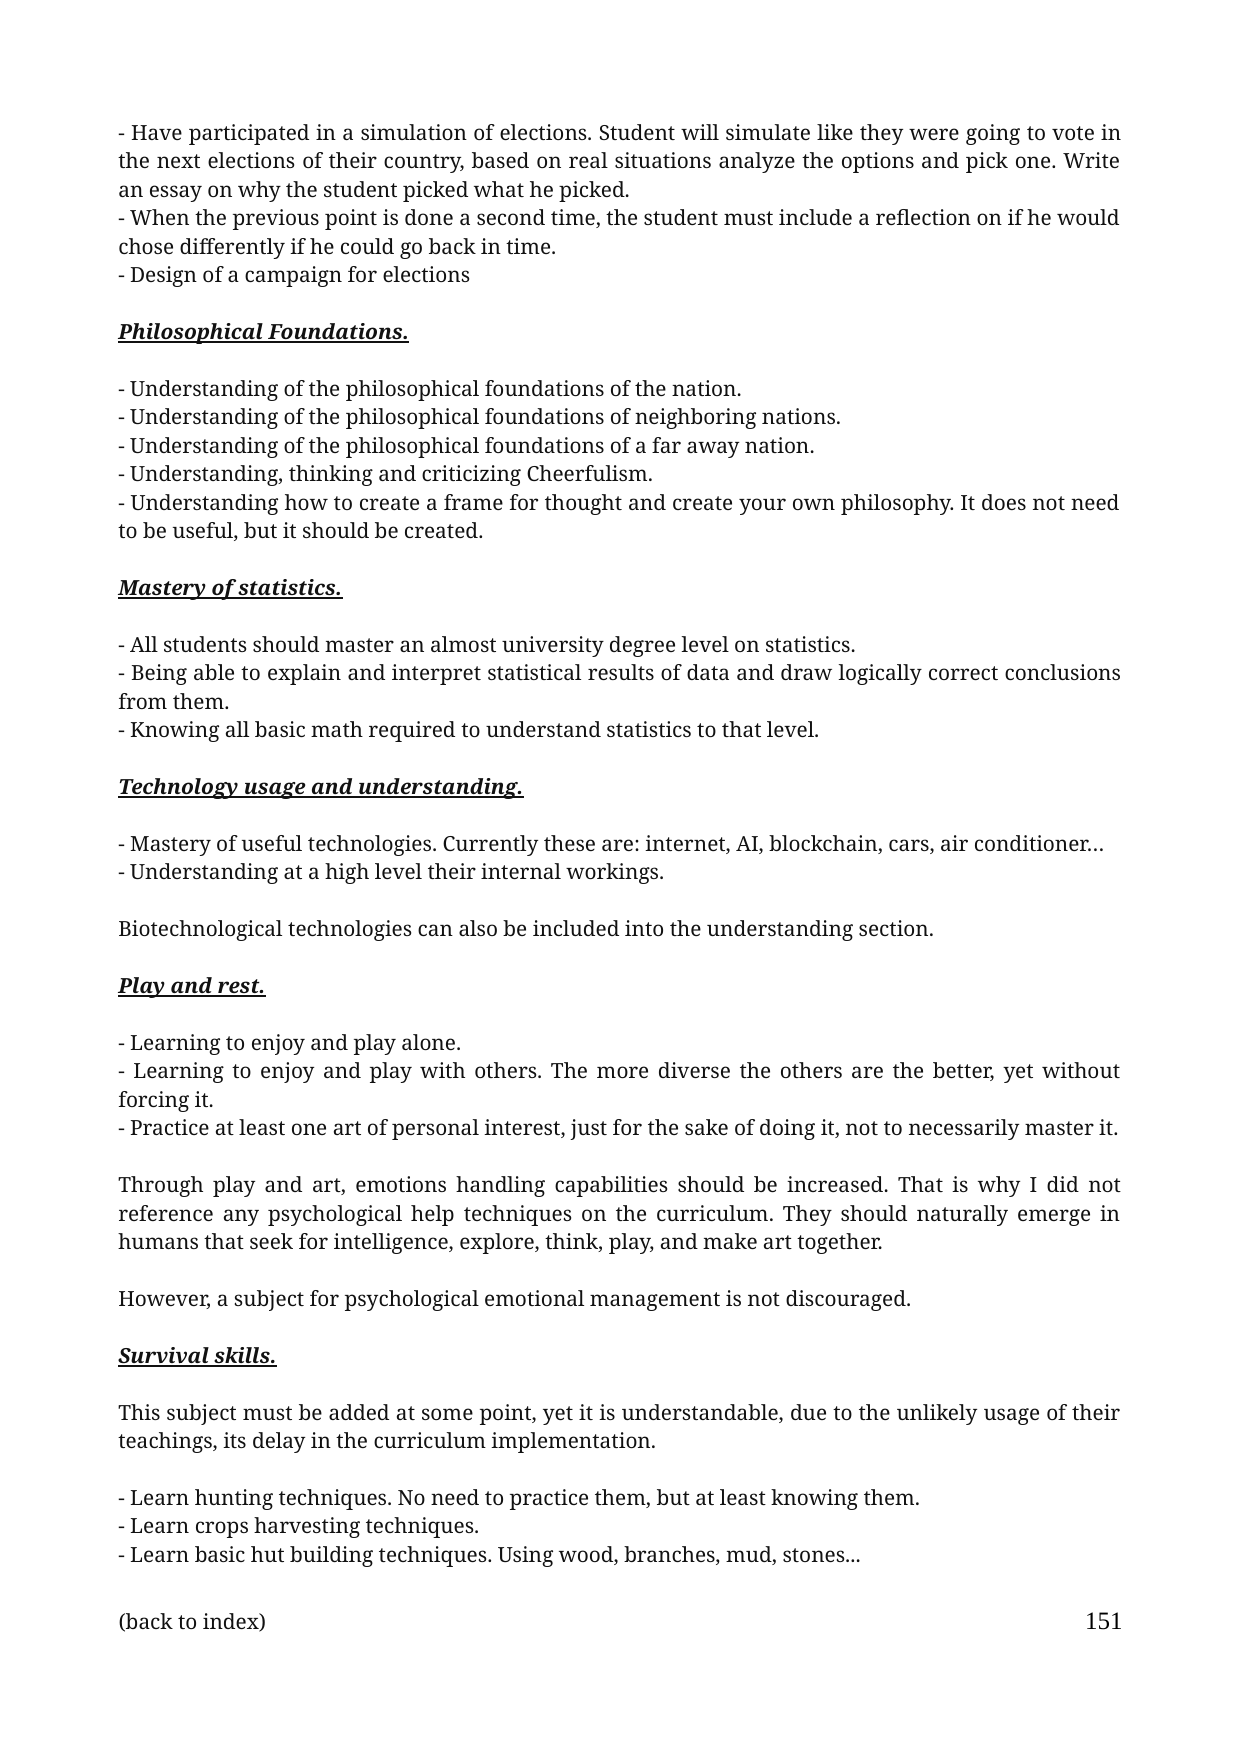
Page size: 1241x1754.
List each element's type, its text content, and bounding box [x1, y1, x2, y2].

text - Understanding of the philosophical foundations of the nation. [118, 374, 1122, 402]
text - Practice at least one art of personal interest, just for the sake of doing it, not to necessarily master it. [118, 1113, 1122, 1142]
text Philosophical Foundations. [118, 317, 1122, 346]
text Through play and art, emotions handling capabilities should be increased. That is why I did not reference any psychological help techniques on the curriculum. They should naturally emerge in humans that seek for intelligence, explore, think, play, and make art together. [118, 1170, 1122, 1256]
text - Design of a campaign for elections [118, 260, 1122, 289]
text - Mastery of useful technologies. Currently these are: internet, AI, blockchain, cars, air conditioner… [118, 829, 1122, 857]
text - Learn crops harvesting techniques. [118, 1512, 1122, 1540]
text - When the previous point is done a second time, the student must include a reflection on if he would chose differently if he could go back in time. [118, 203, 1122, 260]
text - Learn hunting techniques. No need to practice them, but at least knowing them. [118, 1483, 1122, 1512]
text - Understanding of the philosophical foundations of neighboring nations. [118, 402, 1122, 431]
text - Have participated in a simulation of elections. Student will simulate like they were going to vote in the next elections of their country, based on real situations analyze the options and pick one. Write an essay on why the student picked what he picked. [118, 118, 1122, 203]
text - Knowing all basic math required to understand statistics to that level. [118, 715, 1122, 744]
text However, a subject for psychological emotional management is not discouraged. [118, 1284, 1122, 1312]
text - All students should master an almost university degree level on statistics. [118, 630, 1122, 658]
text - Understanding how to create a frame for thought and create your own philosophy. It does not need to be useful, but it should be created. [118, 488, 1122, 545]
text Mastery of statistics. [118, 573, 1122, 602]
text - Learning to enjoy and play alone. [118, 1028, 1122, 1057]
text - Understanding of the philosophical foundations of a far away nation. [118, 431, 1122, 459]
text Play and rest. [118, 971, 1122, 1000]
text - Learn basic hut building techniques. Using wood, branches, mud, stones... [118, 1540, 1122, 1568]
text - Understanding, thinking and criticizing Cheerfulism. [118, 459, 1122, 488]
text This subject must be added at some point, yet it is understandable, due to the unlikely usage of their teachings, its delay in the curriculum implementation. [118, 1398, 1122, 1455]
text Survival skills. [118, 1341, 1122, 1369]
text - Understanding at a high level their internal workings. [118, 857, 1122, 886]
text - Learning to enjoy and play with others. The more diverse the others are the better, yet without forcing it. [118, 1057, 1122, 1113]
text Biotechnological technologies can also be included into the understanding section. [118, 914, 1122, 943]
text - Being able to explain and interpret statistical results of data and draw logically correct conclusions from them. [118, 658, 1122, 715]
text Technology usage and understanding. [118, 772, 1122, 801]
